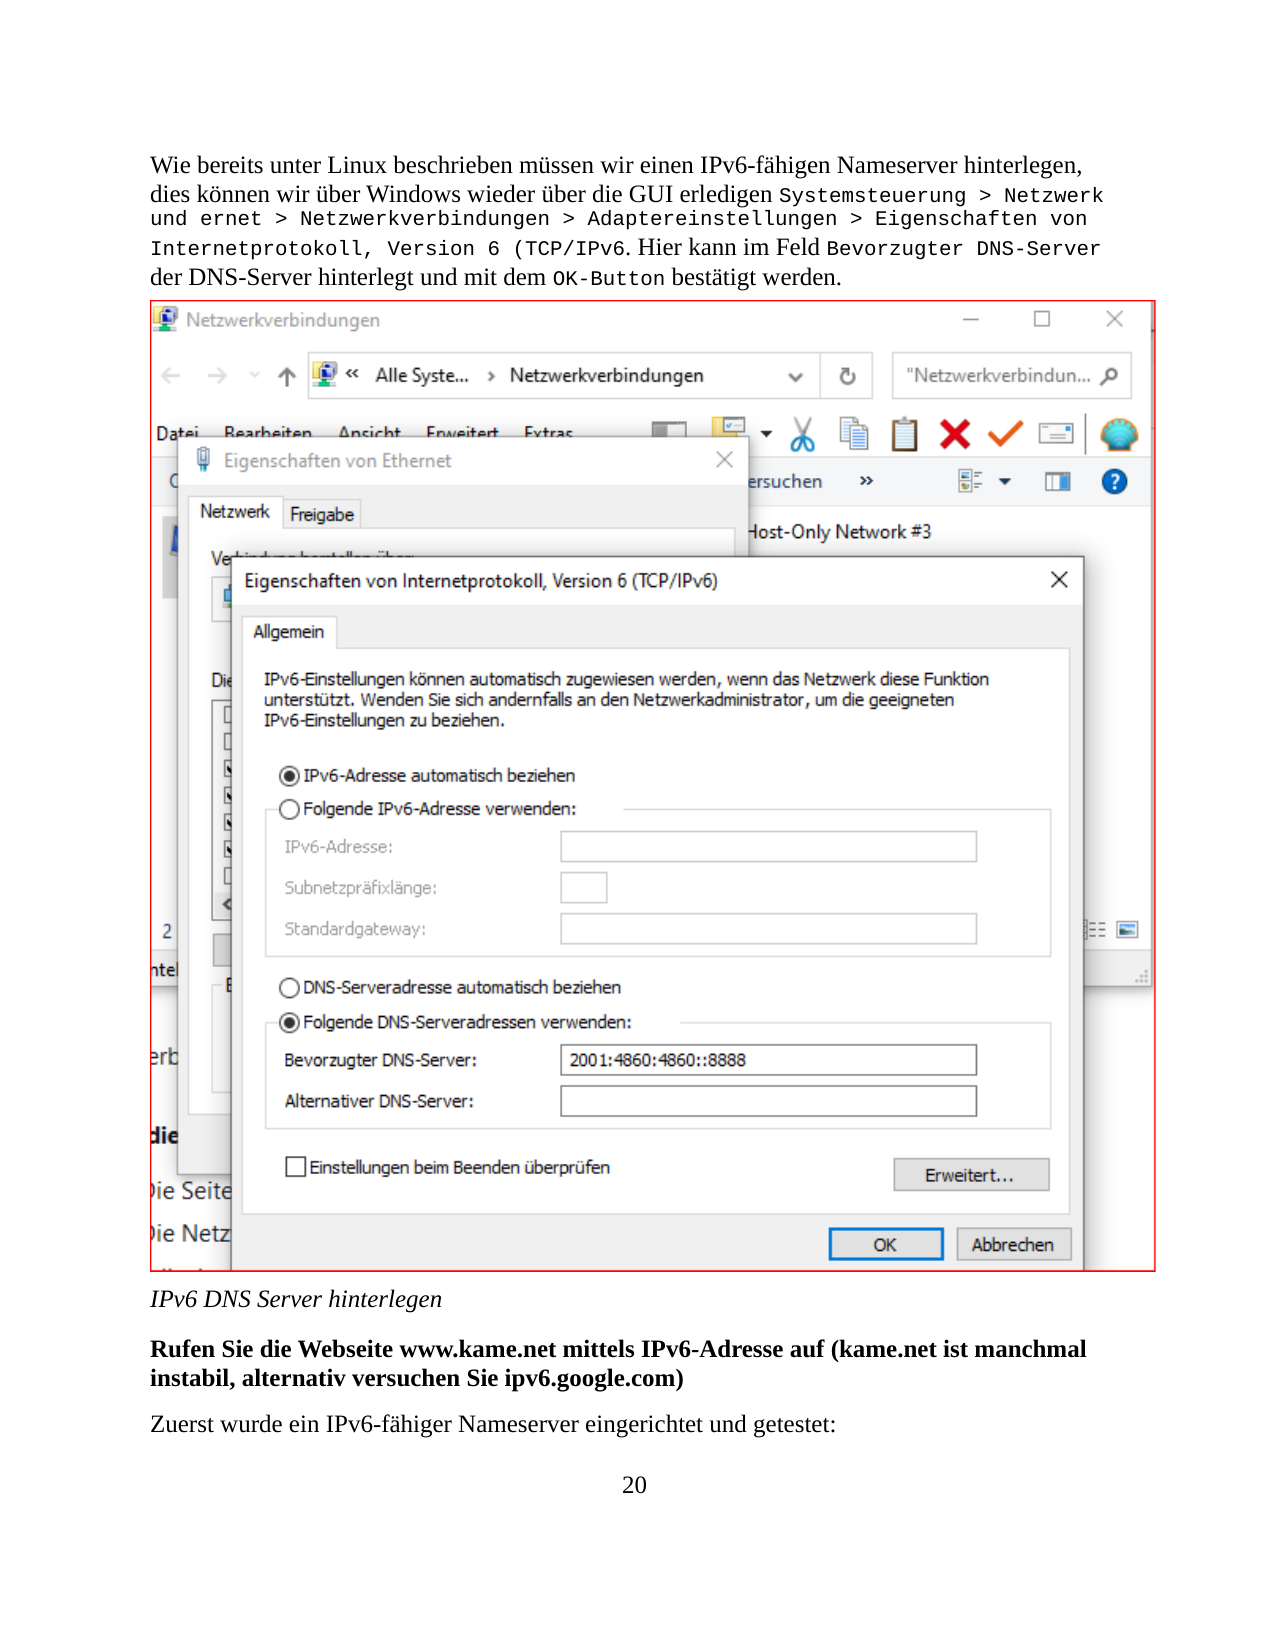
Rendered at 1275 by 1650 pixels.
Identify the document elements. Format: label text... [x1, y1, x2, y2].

text Rufen Sie die Webseite www.kame.net mittels IPv6-Adresse auf (kame.net ist manchmal instabil, alternativ versuchen Sie ipv6.google.com) [150, 1334, 1125, 1391]
text Zuerst wurde ein IPv6-fähiger Nameserver eingerichtet und getestet: [150, 1409, 1125, 1438]
text IPv6 DNS Server hinterlegen [150, 1284, 1125, 1312]
text Wie bereits unter Linux beschrieben müssen wir einen IPv6-fähigen Nameserver hinterlegen, dies können wir über Windows wieder über die GUI erledigen Systemsteuerung > Netzwerk und ernet > Netzwerkverbindungen > Adaptereinstellungen > Eigenschaften von Internetprotokoll, Version 6 (TCP/IPv6. Hier kann im Feld Bevorzugter DNS-Server der DNS-Server hinterlegt und mit dem OK-Button bestätigt werden. [150, 150, 1125, 291]
picture [150, 300, 1156, 1272]
